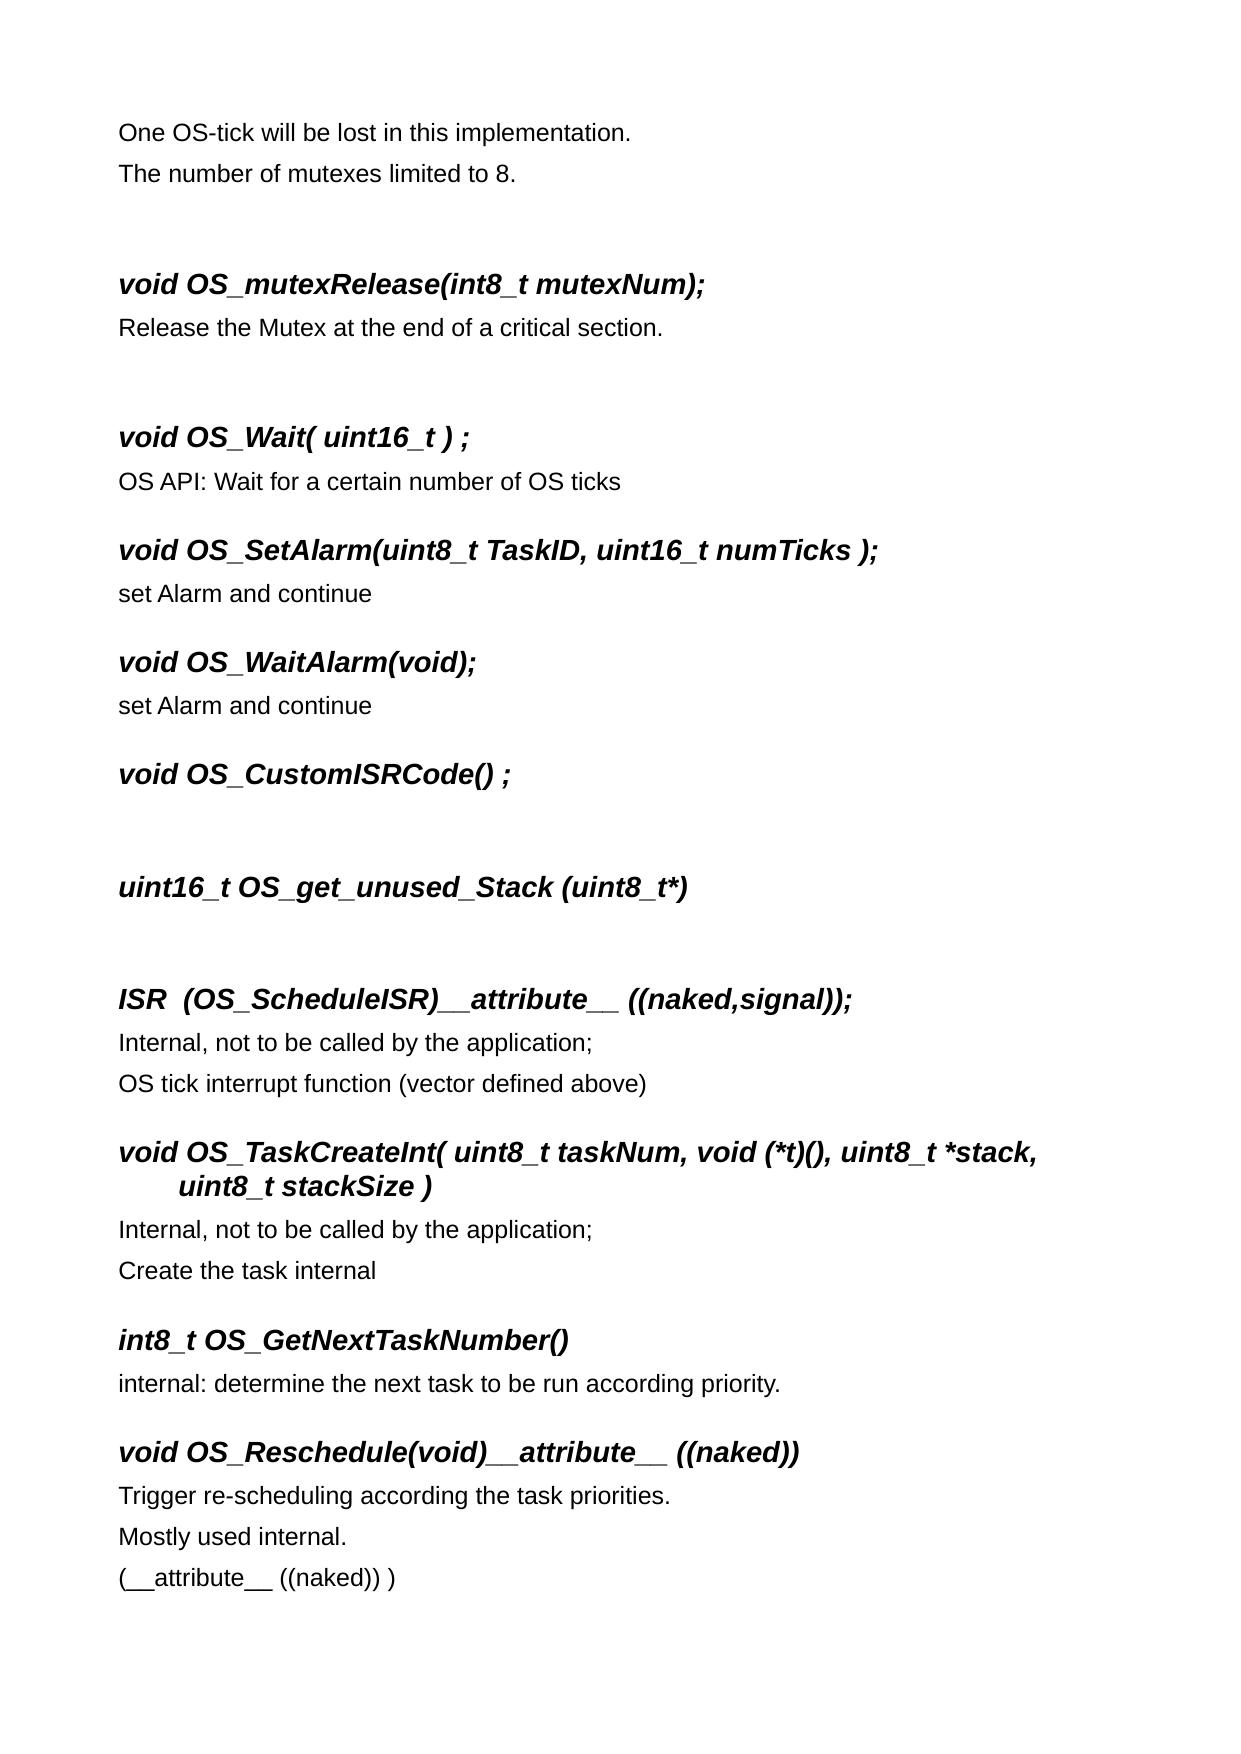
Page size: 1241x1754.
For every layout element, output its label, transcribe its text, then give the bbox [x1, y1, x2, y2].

text The number of mutexes limited to 8. [118, 159, 1122, 188]
text set Alarm and continue [118, 691, 1122, 720]
subtitle int8_t OS_GetNextTaskNumber() [118, 1322, 1122, 1356]
subtitle ISR (OS_ScheduleISR)__attribute__ ((naked,signal)); [118, 982, 1122, 1015]
subtitle uint16_t OS_get_unused_Stack (uint8_t*) [118, 869, 1122, 903]
text Release the Mutex at the end of a critical section. [118, 313, 1122, 342]
subtitle void OS_Reschedule(void)__attribute__ ((naked)) [118, 1435, 1122, 1468]
text One OS-tick will be lost in this implementation. [118, 118, 1122, 147]
subtitle void OS_WaitAlarm(void); [118, 645, 1122, 678]
text set Alarm and continue [118, 579, 1122, 607]
text OS tick interrupt function (vector defined above) [118, 1069, 1122, 1098]
text Trigger re-scheduling according the task priorities. [118, 1481, 1122, 1509]
text Create the task internal [118, 1256, 1122, 1285]
text Internal, not to be called by the application; [118, 1215, 1122, 1244]
text (__attribute__ ((naked)) ) [118, 1563, 1122, 1592]
text Mostly used internal. [118, 1522, 1122, 1551]
subtitle void OS_mutexRelease(int8_t mutexNum); [118, 267, 1122, 300]
text Internal, not to be called by the application; [118, 1028, 1122, 1057]
text OS API: Wait for a certain number of OS ticks [118, 466, 1122, 495]
subtitle void OS_CustomISRCode() ; [118, 757, 1122, 791]
subtitle void OS_TaskCreateInt( uint8_t taskNum, void (*t)(), uint8_t *stack, uint8_t stackSize ) [118, 1135, 1122, 1202]
text internal: determine the next task to be run according priority. [118, 1368, 1122, 1397]
subtitle void OS_Wait( uint16_t ) ; [118, 420, 1122, 454]
subtitle void OS_SetAlarm(uint8_t TaskID, uint16_t numTicks ); [118, 533, 1122, 566]
